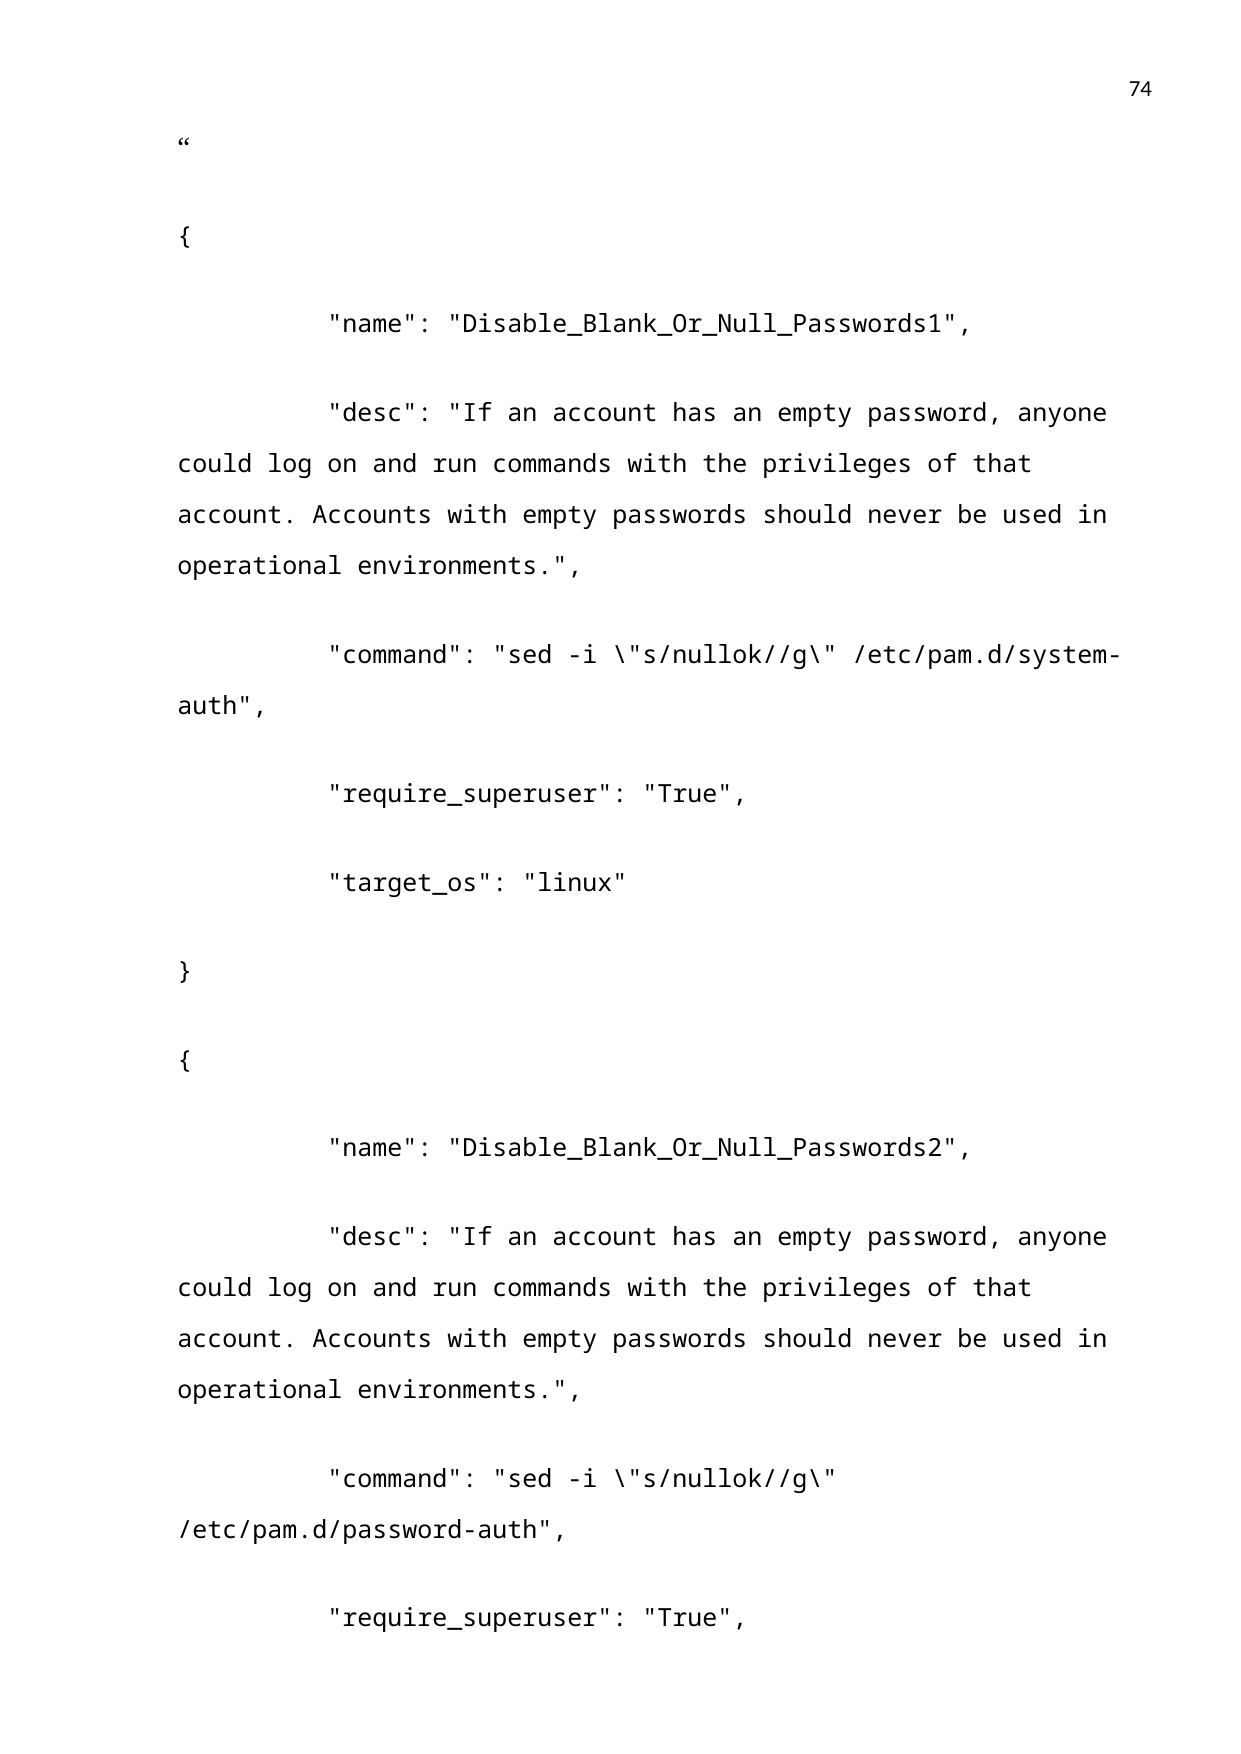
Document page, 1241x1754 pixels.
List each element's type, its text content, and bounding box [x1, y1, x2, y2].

text "command": "sed -i \"s/nullok//g\" /etc/pam.d/password-auth", [177, 1460, 1152, 1545]
text { [177, 218, 1152, 252]
text "name": "Disable_Blank_Or_Null_Passwords1", [177, 306, 1152, 340]
text “ [177, 130, 1152, 163]
text "desc": "If an account has an empty password, anyone could log on and run commands with the privileges of that account. Accounts with empty passwords should never be used in operational environments.", [177, 395, 1152, 582]
text "desc": "If an account has an empty password, anyone could log on and run commands with the privileges of that account. Accounts with empty passwords should never be used in operational environments.", [177, 1219, 1152, 1406]
text "require_superuser": "True", [177, 776, 1152, 810]
text "command": "sed -i \"s/nullok//g\" /etc/pam.d/system-auth", [177, 636, 1152, 721]
text "target_os": "linux" [177, 864, 1152, 898]
text { [177, 1042, 1152, 1076]
text } [177, 953, 1152, 987]
text "name": "Disable_Blank_Or_Null_Passwords2", [177, 1130, 1152, 1164]
text "require_superuser": "True", [177, 1600, 1152, 1634]
